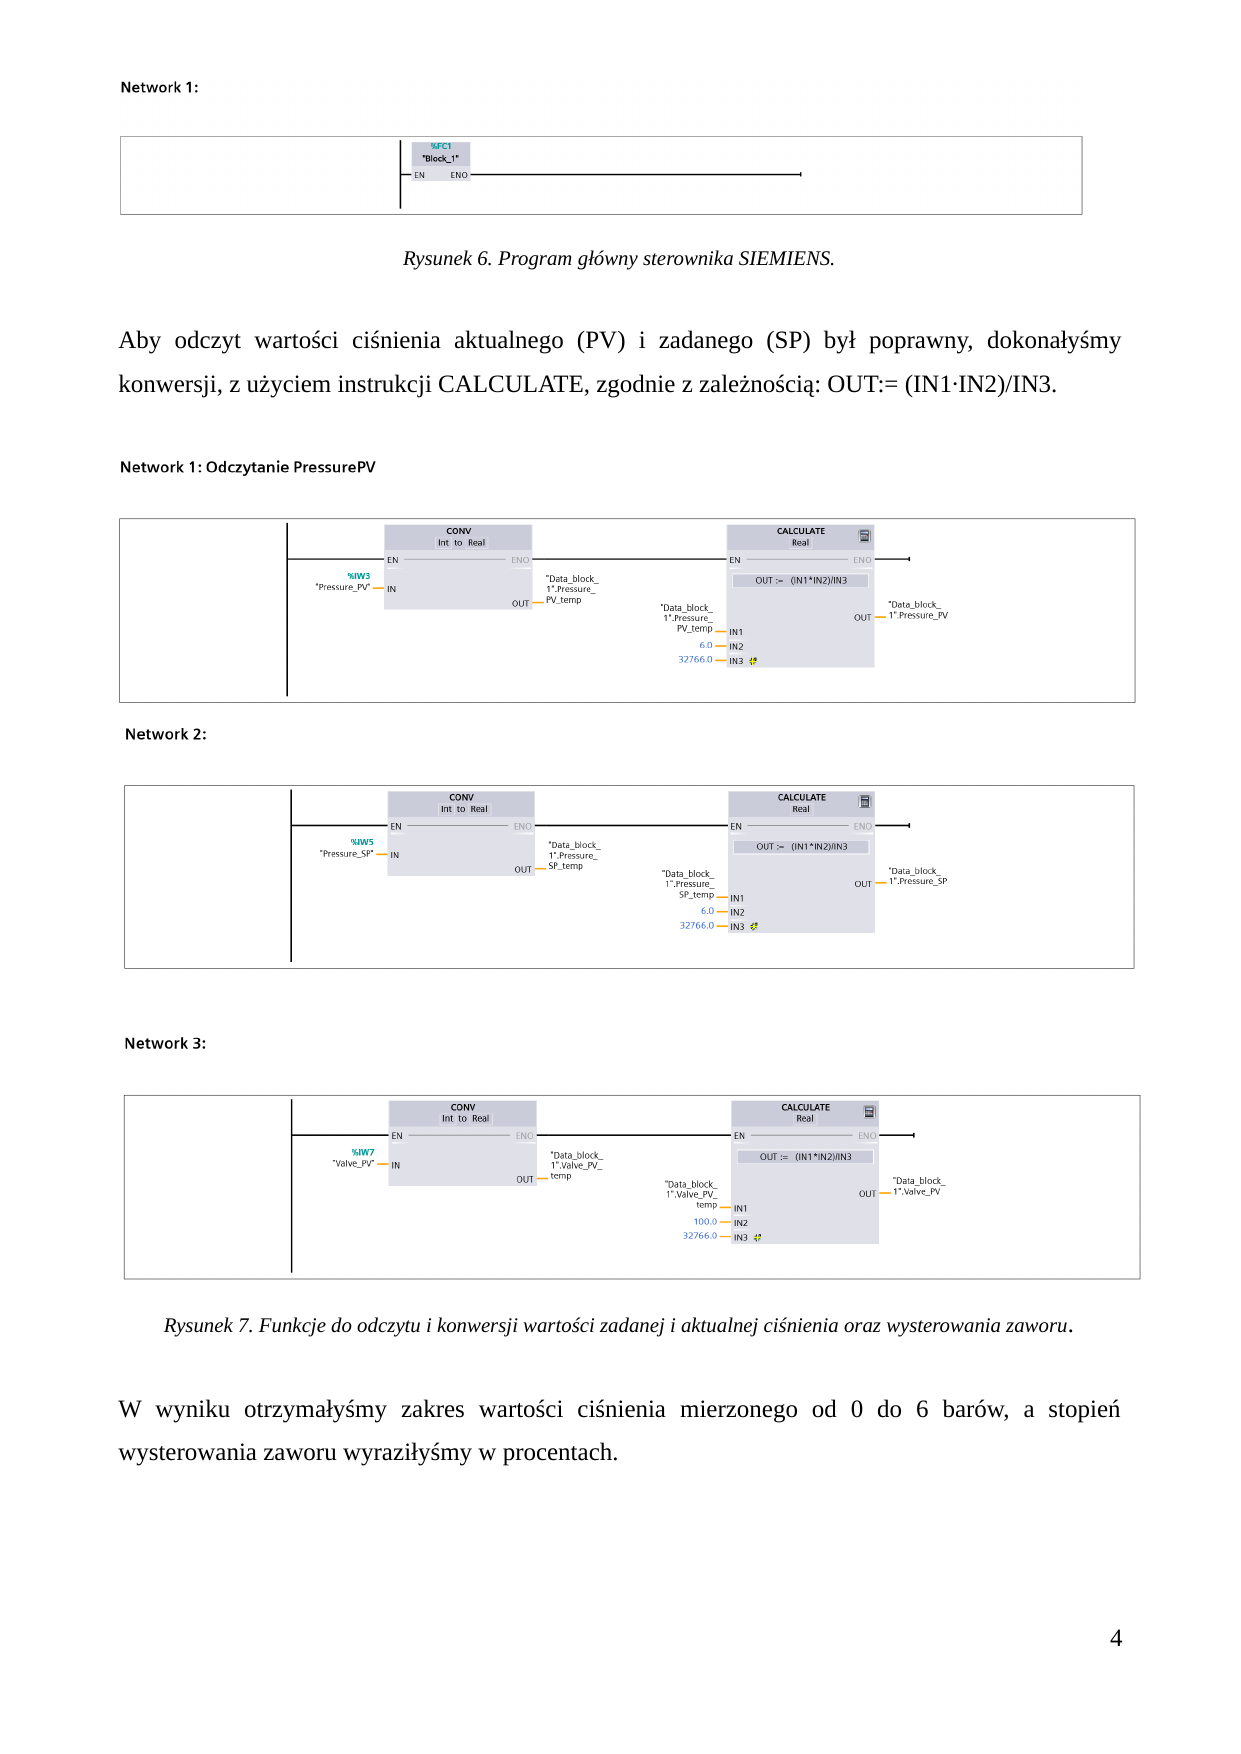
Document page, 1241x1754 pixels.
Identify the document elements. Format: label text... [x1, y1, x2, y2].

text Aby odczyt wartości ciśnienia aktualnego (PV) i zadanego (SP) był poprawny, dokonałyśmy konwersji, z użyciem instrukcji CALCULATE, zgodnie z zależnością: OUT:= (IN1∙IN2)/IN3. [118, 326, 1122, 397]
text Rysunek 7. Funkcje do odczytu i konwersji wartości zadanej i aktualnej ciśnienia oraz wysterowania zaworu. [118, 1309, 1122, 1338]
text Rysunek 6. Program główny sterownika SIEMIENS. [118, 246, 1122, 270]
text W wyniku otrzymałyśmy zakres wartości ciśnienia mierzonego od 0 do 6 barów, a stopień wysterowania zaworu wyraziłyśmy w procentach. [118, 1394, 1122, 1466]
